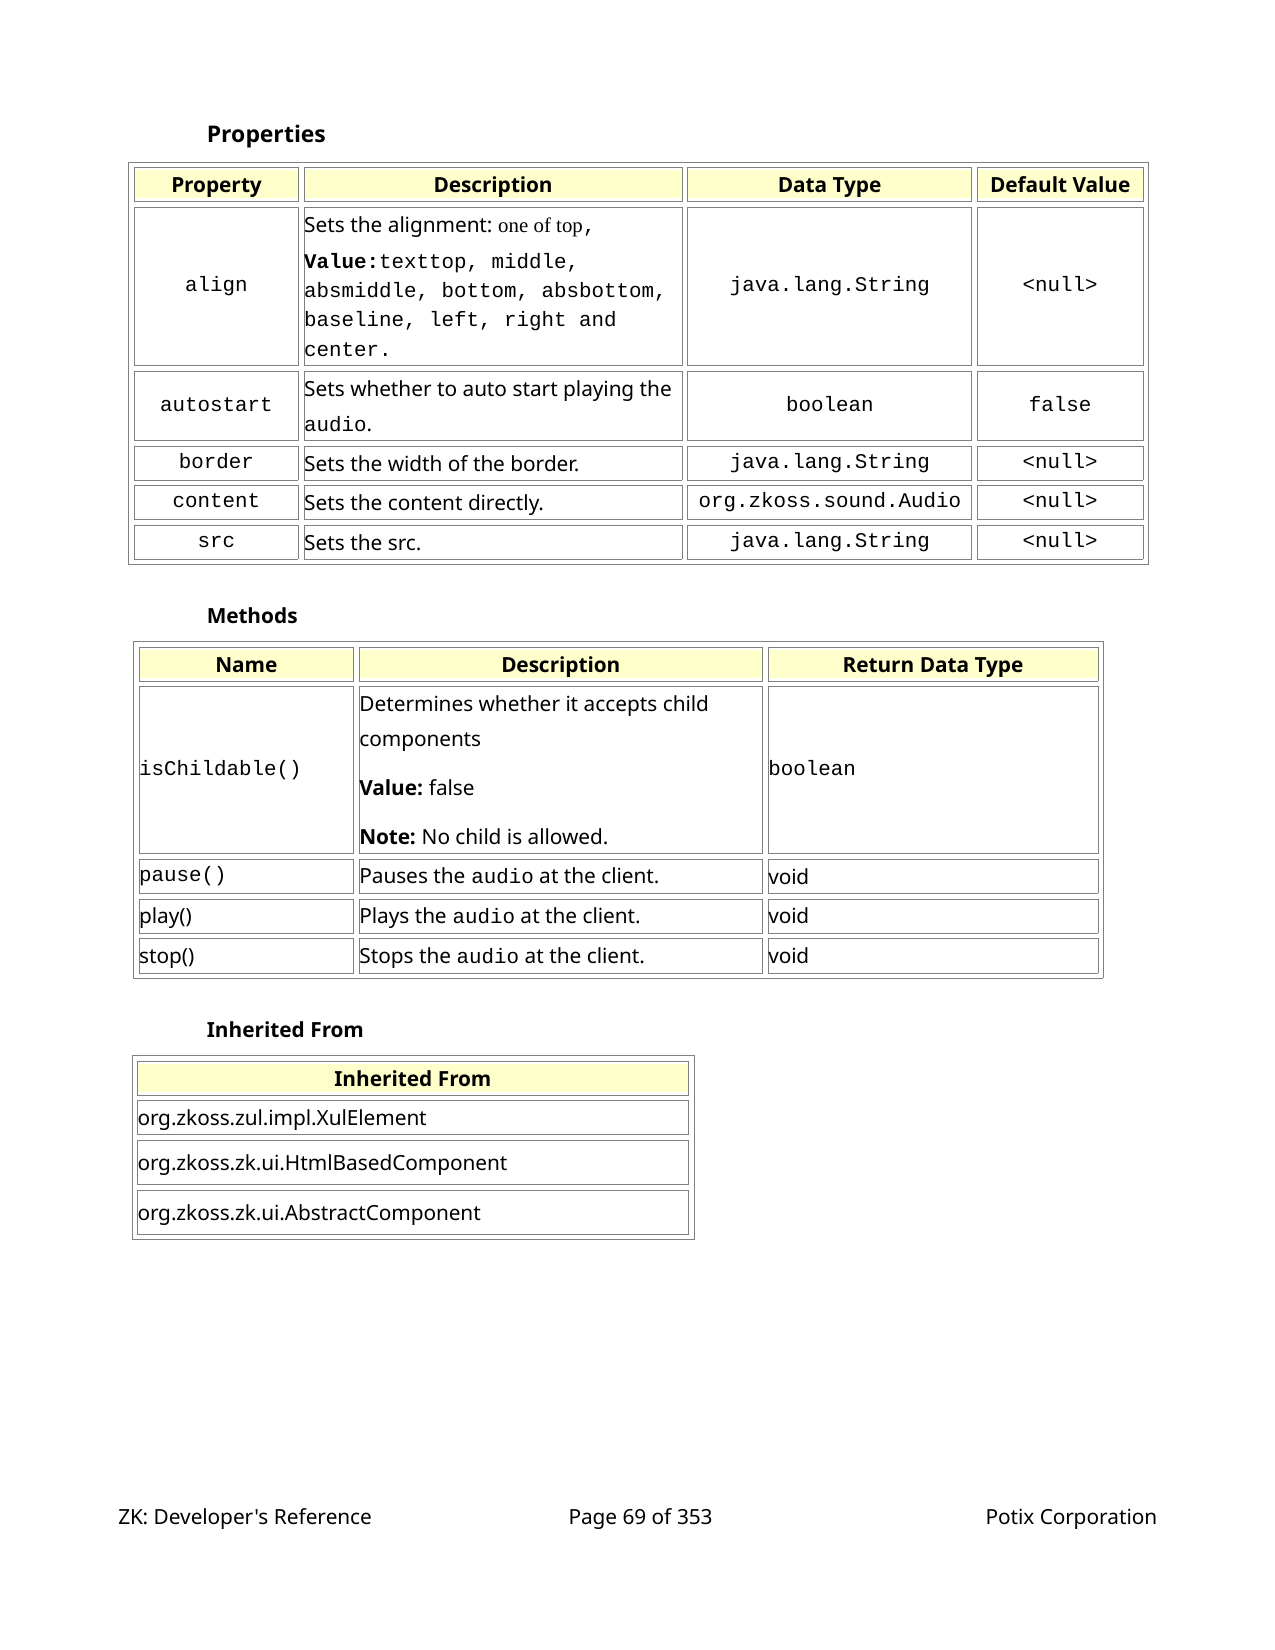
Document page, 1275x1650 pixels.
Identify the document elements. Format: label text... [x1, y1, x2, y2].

table_header Default Value [974, 163, 1146, 201]
table_cell <null> [974, 480, 1146, 519]
table_cell boolean [685, 365, 974, 440]
table_cell Sets the width of the border. [301, 440, 685, 480]
table_cell border [131, 440, 301, 480]
table_cell void [765, 853, 1101, 893]
table_cell org.zkoss.zk.ui.HtmlBasedComponent [134, 1134, 691, 1184]
table_cell isChildable() [136, 681, 356, 853]
table_cell false [974, 365, 1146, 440]
table_cell java.lang.String [685, 440, 974, 480]
table_cell autostart [131, 365, 301, 440]
table_cell align [131, 201, 301, 365]
table_cell org.zkoss.sound.Audio [685, 480, 974, 519]
table_cell src [131, 519, 301, 559]
table_cell java.lang.String [685, 519, 974, 559]
table_cell play() [136, 893, 356, 933]
table_cell Sets the content directly. [301, 480, 685, 519]
table_cell Pauses the audio at the client. [356, 853, 765, 893]
table_header Description [356, 642, 765, 681]
subtitle Methods [207, 601, 1157, 629]
table_cell Sets the src. [301, 519, 685, 559]
table_cell <null> [974, 440, 1146, 480]
table_header Inherited From [134, 1056, 691, 1095]
table_cell void [765, 933, 1101, 973]
table_header Description [301, 163, 685, 201]
table_cell <null> [974, 201, 1146, 365]
table_header Property [131, 163, 301, 201]
table_cell org.zkoss.zul.impl.XulElement [134, 1095, 691, 1134]
table_header Return Data Type [765, 642, 1101, 681]
subtitle Properties [207, 118, 1157, 149]
table_cell Sets whether to auto start playing the audio. [301, 365, 685, 440]
table_cell void [765, 893, 1101, 933]
table_cell <null> [974, 519, 1146, 559]
table_cell boolean [765, 681, 1101, 853]
table_header Name [136, 642, 356, 681]
table_cell org.zkoss.zk.ui.AbstractComponent [134, 1184, 691, 1234]
table_cell Plays the audio at the client. [356, 893, 765, 933]
table_cell content [131, 480, 301, 519]
table_cell Sets the alignment: one of top, Value:texttop, middle, absmiddle, bottom, absbottom, baseline, left, right and center. [301, 201, 685, 365]
subtitle Inherited From [207, 1015, 1157, 1043]
table_cell Stops the audio at the client. [356, 933, 765, 973]
table_cell stop() [136, 933, 356, 973]
table_cell Determines whether it accepts child components Value: false Note: No child is allowed. [356, 681, 765, 853]
table_header Data Type [685, 163, 974, 201]
table_cell java.lang.String [685, 201, 974, 365]
table_cell pause() [136, 853, 356, 893]
